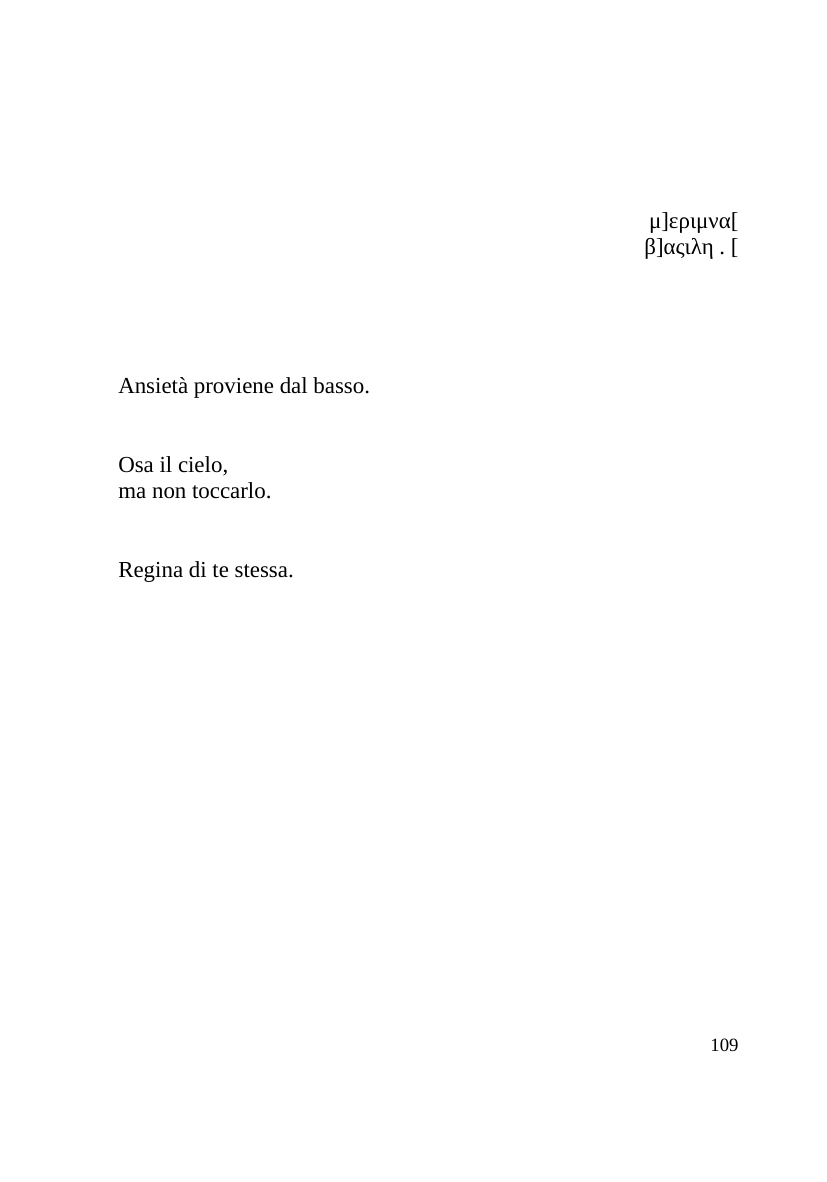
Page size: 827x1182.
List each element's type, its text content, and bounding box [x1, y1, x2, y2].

text Osa il cielo, [88, 451, 738, 477]
text μ]εριμνα[ [88, 207, 738, 233]
text ma non toccarlo. [88, 477, 738, 504]
text β]αςιλη . [ [88, 233, 738, 259]
text Ansietà proviene dal basso. [88, 372, 738, 398]
text Regina di te stessa. [88, 556, 738, 583]
